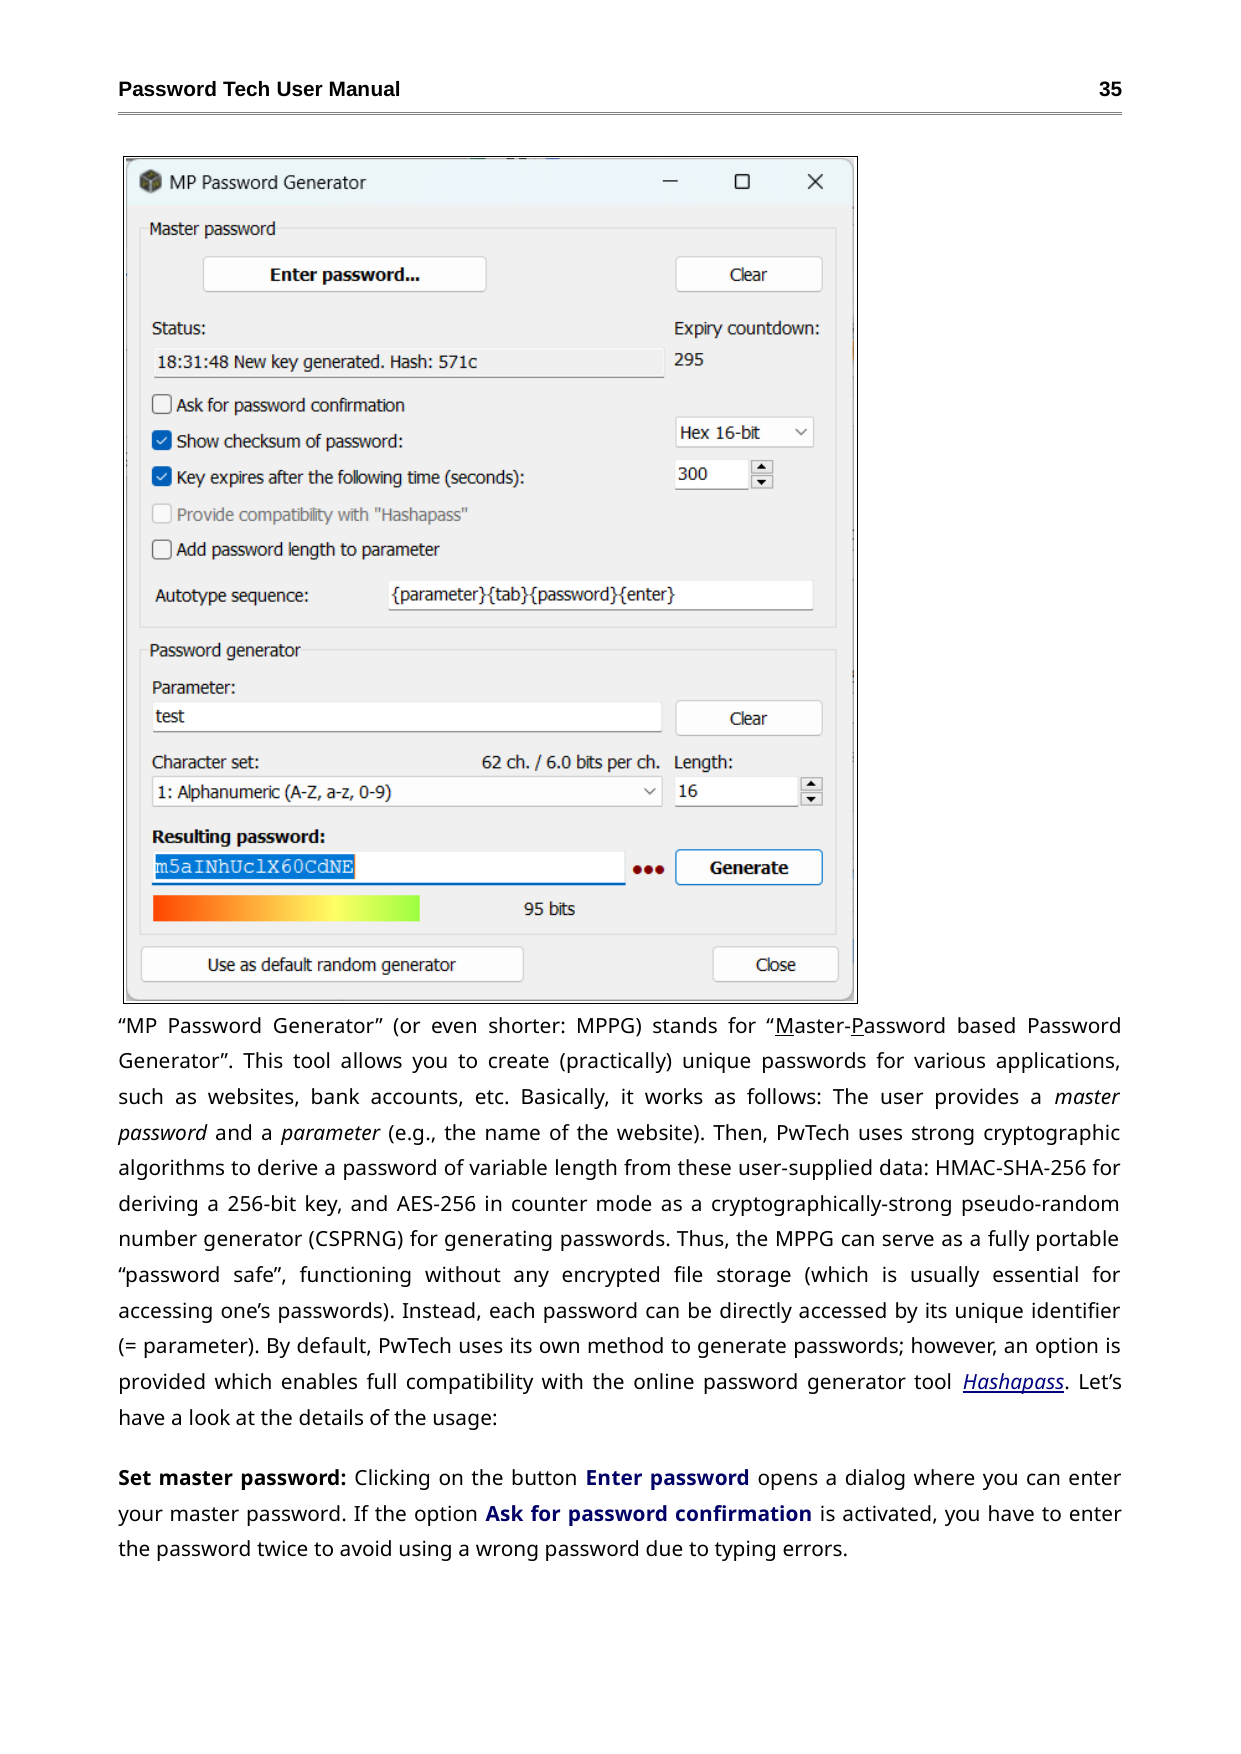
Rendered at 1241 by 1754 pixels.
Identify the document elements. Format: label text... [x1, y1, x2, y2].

picture [126, 158, 854, 1001]
text Set master password: Clicking on the button Enter password opens a dialog where you can enter your master password. If the option Ask for password confirmation is activated, you have to enter the password twice to avoid using a wrong password due to typing errors. [118, 1463, 1122, 1563]
text “MP Password Generator” (or even shorter: MPPG) stands for “Master-Password based Password Generator”. This tool allows you to create (practically) unique passwords for various applications, such as websites, bank accounts, etc. Basically, it works as follows: The user provides a master password and a parameter (e.g., the name of the website). Then, PwTech uses strong cryptographic algorithms to derive a password of variable length from these user-supplied data: HMAC-SHA-256 for deriving a 256-bit key, and AES-256 in counter mode as a cryptographically-strong pseudo-random number generator (CSPRNG) for generating passwords. Thus, the MPPG can serve as a fully portable “password safe”, functioning without any encrypted file storage (which is usually essential for accessing one’s passwords). Instead, each password can be directly accessed by its unique identifier (= parameter). By default, PwTech uses its own method to generate passwords; however, an option is provided which enables full compatibility with the online password generator tool Hashapass. Let’s have a look at the details of the usage: [118, 1001, 1122, 1431]
